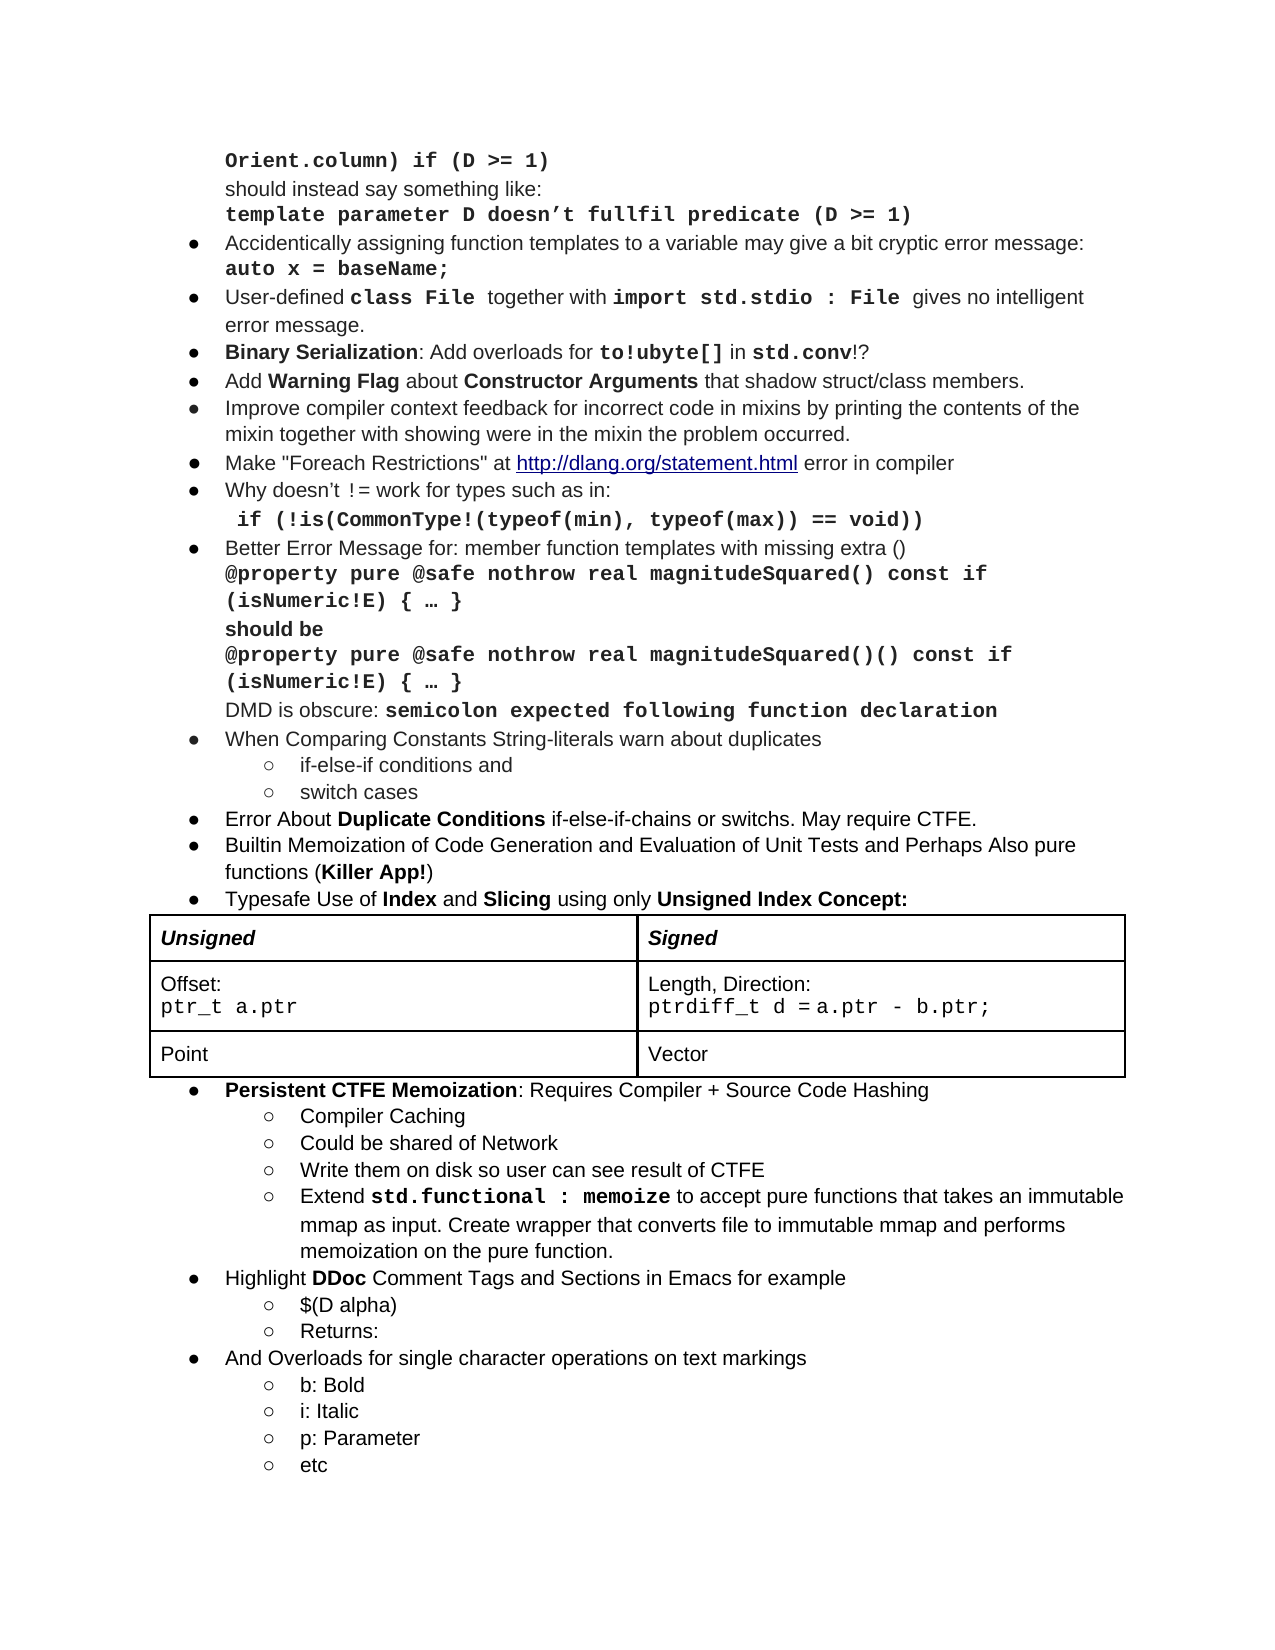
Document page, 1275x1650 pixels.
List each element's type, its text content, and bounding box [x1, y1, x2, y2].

list Add Warning Flag about Constructor Arguments that shadow struct/class members. [187, 369, 1125, 393]
list Improve compiler context feedback for incorrect code in mixins by printing the contents of the mixin together with showing were in the mixin the problem occurred. [187, 396, 1125, 446]
list Highlight DDoc Comment Tags and Sections in Emacs for example [187, 1267, 1125, 1290]
list Write them on disk so user can see result of CTFE [262, 1158, 1125, 1181]
list Better Error Message for: member function templates with missing extra () @property pure @safe nothrow real magnitudeSquared() const if (isNumeric!E) { … } should be @property pure @safe nothrow real magnitudeSquared()() const if (isNumeric!E) { … } DMD is obscure: semicolon expected following function declaration [187, 536, 1125, 724]
list Binary Serialization: Add overloads for to!ubyte[] in std.conv!? [187, 341, 1125, 366]
list Accidentically assigning function templates to a variable may give a bit cryptic error message: auto x = baseName; [187, 231, 1125, 282]
list Could be shared of Network [262, 1132, 1125, 1155]
table_header Unsigned [151, 916, 636, 960]
list Persistent CTFE Memoization: Requires Compiler + Source Code Hashing [187, 1078, 1125, 1101]
table_cell Offset: ptr_t a.ptr [151, 962, 636, 1030]
list Returns: [262, 1320, 1125, 1343]
list $(D alpha) [262, 1293, 1125, 1317]
list p: Parameter [262, 1427, 1125, 1450]
list Make "Foreach Restrictions" at http://dlang.org/statement.html error in compiler [187, 449, 1125, 475]
list Error About Duplicate Conditions if-else-if-chains or switchs. May require CTFE. [187, 807, 1125, 831]
list if-else-if conditions and [262, 754, 1125, 777]
list Orient.column) if (D >= 1) should instead say something like: template parameter D doesn’t fullfil predicate (D >= 1) [187, 150, 1125, 227]
list Why doesn’t != work for types such as in: if (!is(CommonType!(typeof(min), typeof(max)) == void)) [187, 479, 1125, 533]
list b: Bold [262, 1373, 1125, 1397]
list And Overloads for single character operations on text markings [187, 1347, 1125, 1370]
list switch cases [262, 781, 1125, 804]
list When Comparing Constants String-literals warn about duplicates [187, 727, 1125, 751]
list etc [262, 1453, 1125, 1477]
list Builtin Memoization of Code Generation and Evaluation of Unit Tests and Perhaps Also pure functions (Killer App!) [187, 834, 1125, 884]
table_cell Point [151, 1032, 636, 1076]
list Extend std.functional : memoize to accept pure functions that takes an immutable mmap as input. Create wrapper that converts file to immutable mmap and performs memoization on the pure function. [262, 1185, 1125, 1263]
table_header Signed [639, 916, 1124, 960]
list i: Italic [262, 1400, 1125, 1423]
table_cell Length, Direction: ptrdiff_t d = a.ptr - b.ptr; [639, 962, 1124, 1030]
list User-defined class File together with import std.stdio : File gives no intelligent error message. [187, 285, 1125, 337]
table_cell Vector [639, 1032, 1124, 1076]
list Typesafe Use of Index and Slicing using only Unsigned Index Concept: [187, 887, 1125, 911]
list Compiler Caching [262, 1105, 1125, 1128]
